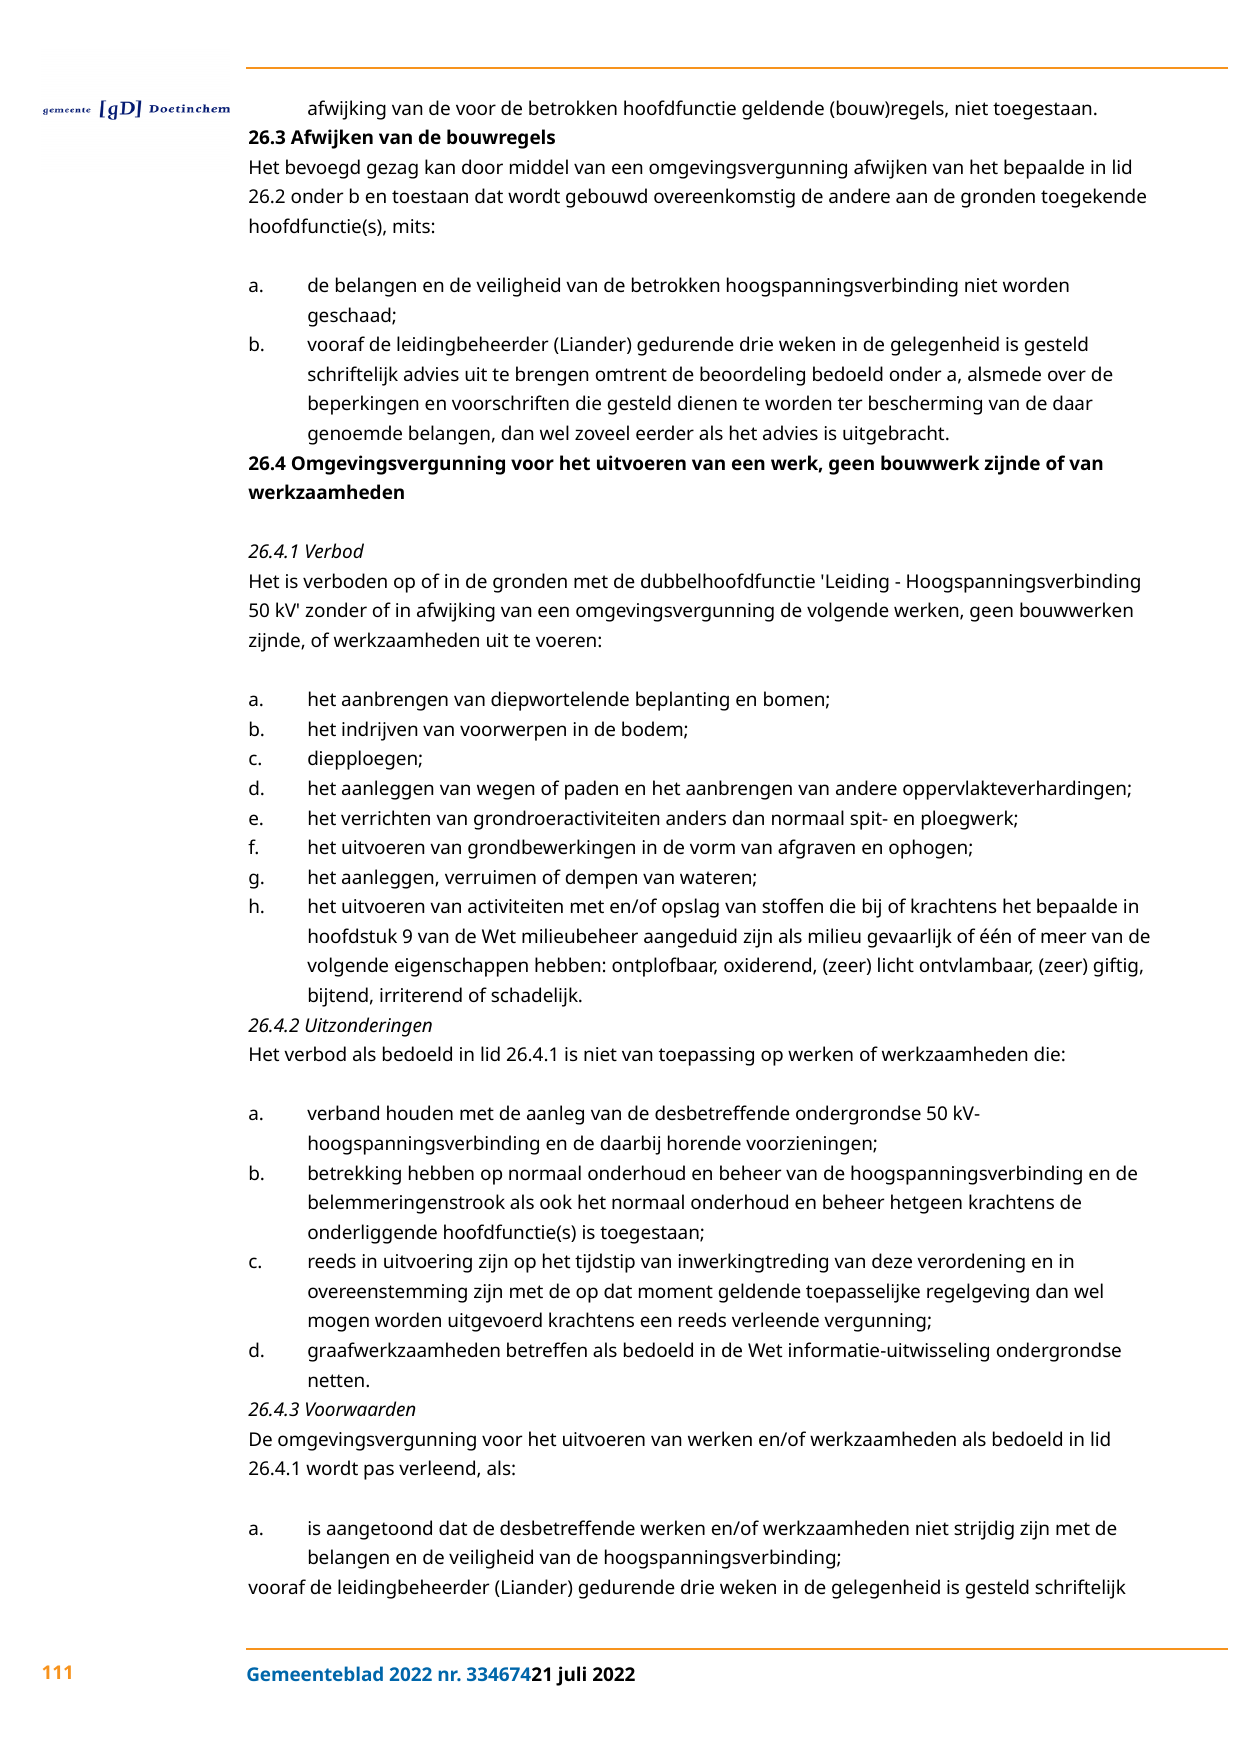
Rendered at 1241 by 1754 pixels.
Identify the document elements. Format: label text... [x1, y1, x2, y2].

list verband houden met de aanleg van de desbetreffende ondergrondse 50 kV-hoogspanningsverbinding en de daarbij horende voorzieningen; [248, 1101, 1152, 1156]
list het uitvoeren van activiteiten met en/of opslag van stoffen die bij of krachtens het bepaalde in hoofdstuk 9 van de Wet milieubeheer aangeduid zijn als milieu gevaarlijk of één of meer van de volgende eigenschappen hebben: ontplofbaar, oxiderend, (zeer) licht ontvlambaar, (zeer) giftig, bijtend, irriterend of schadelijk. [248, 893, 1152, 1008]
list het aanbrengen van diepwortelende beplanting en bomen; [248, 686, 1152, 712]
text 26.4.2 Uitzonderingen [248, 1012, 1152, 1038]
picture [41, 47, 231, 172]
list het aanleggen, verruimen of dempen van wateren; [248, 864, 1152, 890]
list vooraf de leidingbeheerder (Liander) gedurende drie weken in de gelegenheid is gesteld schriftelijk advies uit te brengen omtrent de beoordeling bedoeld onder a, alsmede over de beperkingen en voorschriften die gesteld dienen te worden ter bescherming van de daar genoemde belangen, dan wel zoveel eerder als het advies is uitgebracht. [248, 331, 1152, 446]
text 26.4.3 Voorwaarden [248, 1396, 1152, 1422]
text 26.3 Afwijken van de bouwregels [248, 124, 1152, 150]
text Het bevoegd gezag kan door middel van een omgevingsvergunning afwijken van het bepaalde in lid 26.2 onder b en toestaan dat wordt gebouwd overeenkomstig de andere aan de gronden toegekende hoofdfunctie(s), mits: [248, 154, 1152, 239]
list diepploegen; [248, 746, 1152, 771]
list het indrijven van voorwerpen in de bodem; [248, 716, 1152, 742]
list betrekking hebben op normaal onderhoud en beheer van de hoogspanningsverbinding en de belemmeringenstrook als ook het normaal onderhoud en beheer hetgeen krachtens de onderliggende hoofdfunctie(s) is toegestaan; [248, 1160, 1152, 1245]
list reeds in uitvoering zijn op het tijdstip van inwerkingtreding van deze verordening en in overeenstemming zijn met de op dat moment geldende toepasselijke regelgeving dan wel mogen worden uitgevoerd krachtens een reeds verleende vergunning; [248, 1248, 1152, 1333]
text 26.4 Omgevingsvergunning voor het uitvoeren van een werk, geen bouwwerk zijnde of van werkzaamheden [248, 450, 1152, 505]
list het uitvoeren van grondbewerkingen in de vorm van afgraven en ophogen; [248, 834, 1152, 860]
list afwijking van de voor de betrokken hoofdfunctie geldende (bouw)regels, niet toegestaan. [248, 95, 1152, 121]
list de belangen en de veiligheid van de betrokken hoogspanningsverbinding niet worden geschaad; [248, 272, 1152, 328]
list is aangetoond dat de desbetreffende werken en/of werkzaamheden niet strijdig zijn met de belangen en de veiligheid van de hoogspanningsverbinding; [248, 1515, 1152, 1570]
text De omgevingsvergunning voor het uitvoeren van werken en/of werkzaamheden als bedoeld in lid 26.4.1 wordt pas verleend, als: [248, 1426, 1152, 1481]
text Het verbod als bedoeld in lid 26.4.1 is niet van toepassing op werken of werkzaamheden die: [248, 1041, 1152, 1067]
list graafwerkzaamheden betreffen als bedoeld in de Wet informatie-uitwisseling ondergrondse netten. [248, 1337, 1152, 1393]
text Het is verboden op of in de gronden met de dubbelhoofdfunctie 'Leiding - Hoogspanningsverbinding 50 kV' zonder of in afwijking van een omgevingsvergunning de volgende werken, geen bouwwerken zijnde, of werkzaamheden uit te voeren: [248, 568, 1152, 653]
list het aanleggen van wegen of paden en het aanbrengen van andere oppervlakteverhardingen; [248, 775, 1152, 801]
list het verrichten van grondroeractiviteiten anders dan normaal spit- en ploegwerk; [248, 805, 1152, 831]
text 26.4.1 Verbod [248, 538, 1152, 564]
text vooraf de leidingbeheerder (Liander) gedurende drie weken in de gelegenheid is gesteld schriftelijk [248, 1574, 1152, 1600]
